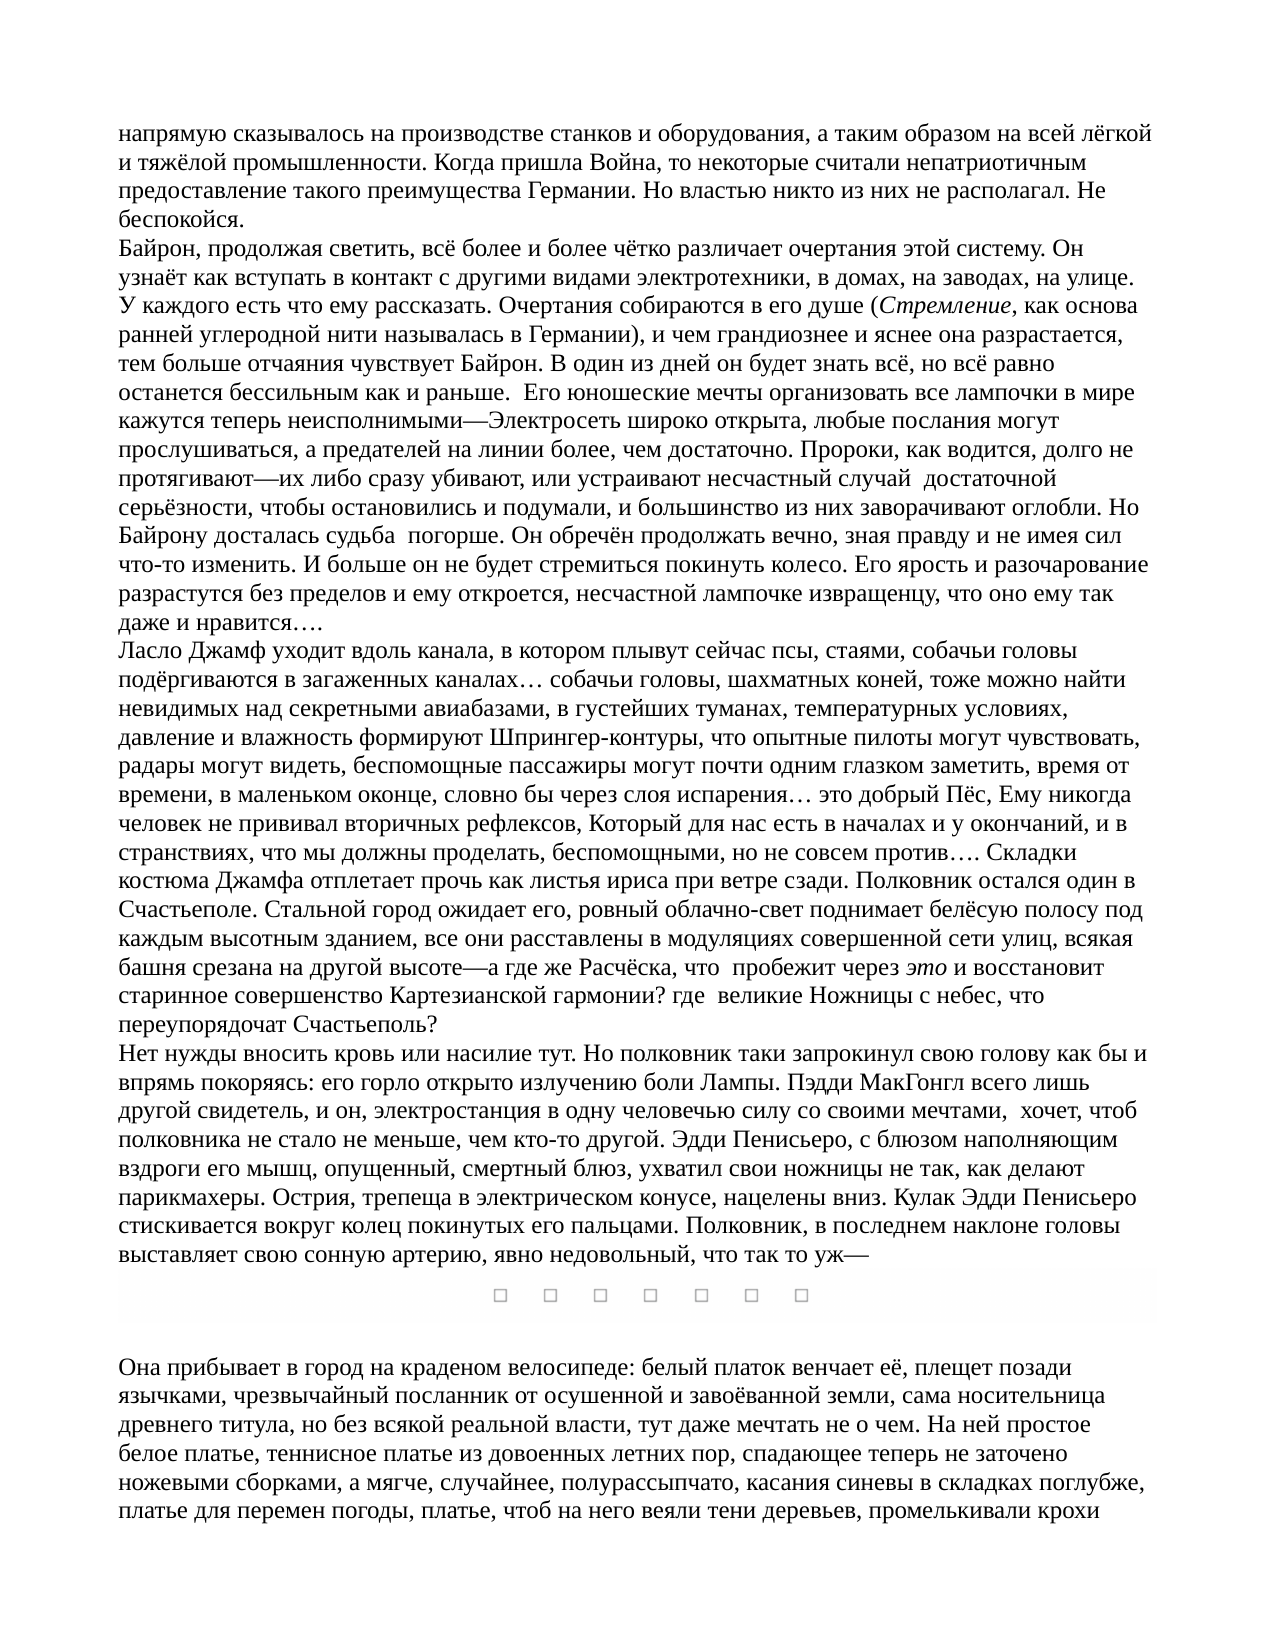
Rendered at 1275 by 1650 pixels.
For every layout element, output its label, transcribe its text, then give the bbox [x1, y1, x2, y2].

text Ласло Джамф уходит вдоль канала, в котором плывут сейчас псы, стаями, собачьи головы подёргиваются в загаженных каналах… собачьи головы, шахматных коней, тоже можно найти невидимых над секретными авиабазами, в густейших туманах, температурных условиях, давление и влажность формируют Шпрингер-контуры, что опытные пилоты могут чувствовать, радары могут видеть, беспомощные пассажиры могут почти одним глазком заметить, время от времени, в маленьком оконце, словно бы через слоя испарения… это добрый Пёс, Ему никогда человек не прививал вторичных рефлексов, Который для нас есть в началах и у окончаний, и в странствиях, что мы должны проделать, беспомощными, но не совсем против…. Складки костюма Джамфа отплетает прочь как листья ириса при ветре сзади. Полковник остался один в Счастьеполе. Стальной город ожидает его, ровный облачно-свет поднимает белёсую полосу под каждым высотным зданием, все они расставлены в модуляциях совершенной сети улиц, всякая башня срезана на другой высоте—а где же Расчёска, что пробежит через это и восстановит старинное совершенство Картезианской гармонии? где великие Ножницы с небес, что переупорядочат Счастьеполь? [118, 636, 1157, 1038]
text Она прибывает в город на краденом велосипеде: белый платок венчает её, плещет позади язычками, чрезвычайный посланник от осушенной и завоёванной земли, сама носительница древнего титула, но без всякой реальной власти, тут даже мечтать не о чем. На ней простое белое платье, теннисное платье из довоенных летних пор, спадающее теперь не заточено ножевыми сборками, а мягче, случайнее, полурассыпчато, касания синевы в складках поглубже, платье для перемен погоды, платье, чтоб на него веяли тени деревьев, промелькивали крохи [118, 1352, 1157, 1524]
text Байрон, продолжая светить, всё более и более чётко различает очертания этой систему. Он узнаёт как вступать в контакт с другими видами электротехники, в домах, на заводах, на улице. У каждого есть что ему рассказать. Очертания собираются в его душе (Стремление, как основа ранней углеродной нити называлась в Германии), и чем грандиознее и яснее она разрастается, тем больше отчаяния чувствует Байрон. В один из дней он будет знать всё, но всё равно останется бессильным как и раньше. Его юношеские мечты организовать все лампочки в мире кажутся теперь неисполнимыми—Электросеть широко открыта, любые послания могут прослушиваться, а предателей на линии более, чем достаточно. Пророки, как водится, долго не протягивают—их либо сразу убивают, или устраивают несчастный случай достаточной серьёзности, чтобы остановились и подумали, и большинство из них заворачивают оглобли. Но Байрону досталась судьба погорше. Он обречён продолжать вечно, зная правду и не имея сил что-то изменить. И больше он не будет стремиться покинуть колесо. Его ярость и разочарование разрастутся без пределов и ему откроется, несчастной лампочке извращенцу, что оно ему так даже и нравится…. [118, 233, 1157, 636]
text Нет нужды вносить кровь или насилие тут. Но полковник таки запрокинул свою голову как бы и впрямь покоряясь: его горло открыто излучению боли Лампы. Пэдди МакГонгл всего лишь другой свидетель, и он, электростанция в одну человечью силу со своими мечтами, хочет, чтоб полковника не стало не меньше, чем кто-то другой. Эдди Пенисьеро, с блюзом наполняющим вздроги его мышц, опущенный, смертный блюз, ухватил свои ножницы не так, как делают парикмахеры. Острия, трепеща в электрическом конусе, нацелены вниз. Кулак Эдди Пенисьеро стискивается вокруг колец покинутых его пальцами. Полковник, в последнем наклоне головы выставляет свою сонную артерию, явно недовольный, что так то уж— [118, 1038, 1157, 1268]
text напрямую сказывалось на производстве станков и оборудования, а таким образом на всей лёгкой и тяжёлой промышленности. Когда пришла Война, то некоторые считали непатриотичным предоставление такого преимущества Германии. Но властью никто из них не располагал. Не беспокойся. [118, 118, 1157, 233]
picture [118, 1268, 1157, 1323]
